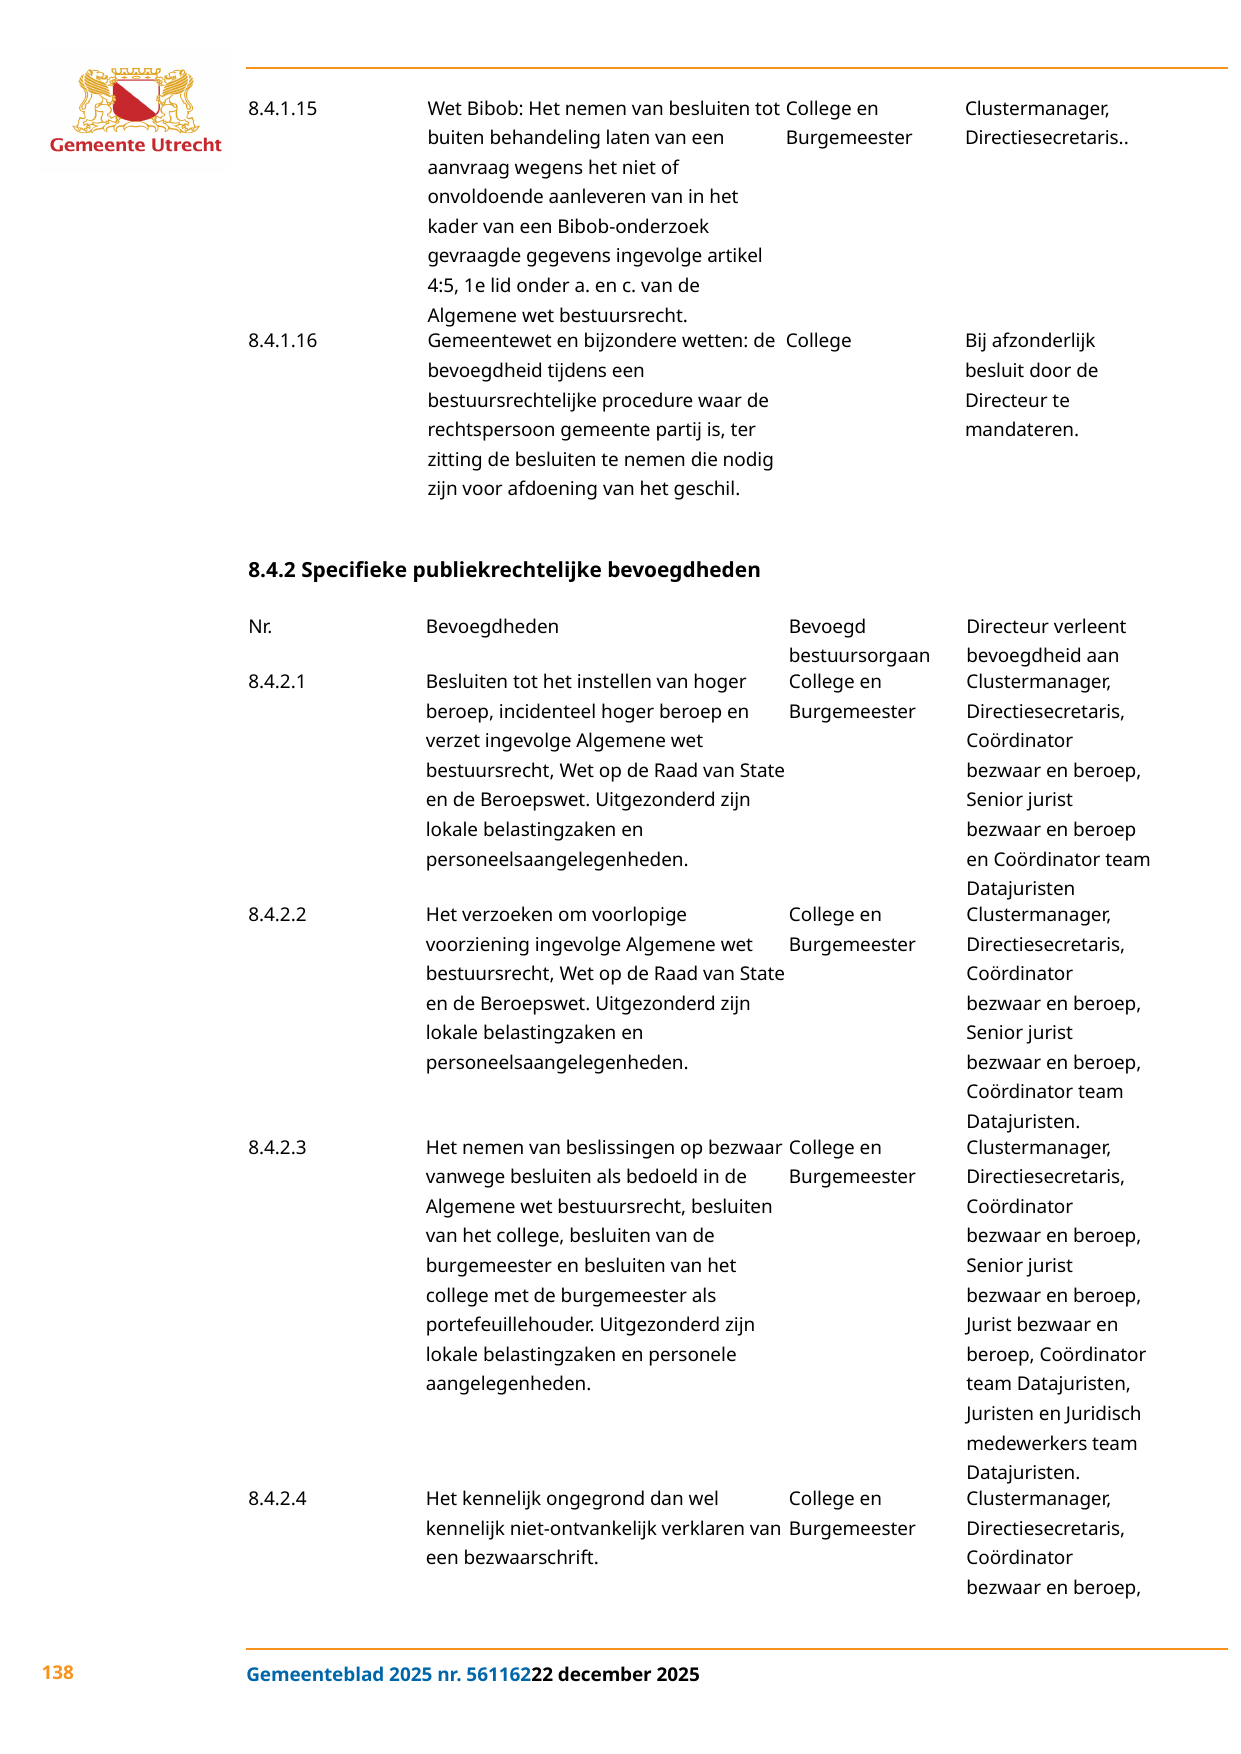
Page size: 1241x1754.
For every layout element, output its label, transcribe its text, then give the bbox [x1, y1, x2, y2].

table_cell 8.4.2.1 [248, 668, 426, 901]
table_cell 8.4.1.16 [248, 328, 427, 501]
table_cell Clustermanager, Directiesecretaris, Coördinator bezwaar en beroep, Senior jurist bezwaar en beroep en Coördinator team Datajuristen [966, 668, 1152, 901]
table_header Bevoegd bestuursorgaan [789, 613, 966, 668]
text 8.4.2 Specifieke publiekrechtelijke bevoegdheden [248, 555, 1152, 583]
table_cell Besluiten tot het instellen van hoger beroep, incidenteel hoger beroep en verzet ingevolge Algemene wet bestuursrecht, Wet op de Raad van State en de Beroepswet. Uitgezonderd zijn lokale belastingzaken en personeelsaangelegenheden. [426, 668, 789, 901]
table_header Directeur verleent bevoegdheid aan [966, 613, 1152, 668]
table_cell Bij afzonderlijk besluit door de Directeur te mandateren. [965, 328, 1152, 501]
table_header Nr. [248, 613, 426, 668]
table_cell Het verzoeken om voorlopige voorziening ingevolge Algemene wet bestuursrecht, Wet op de Raad van State en de Beroepswet. Uitgezonderd zijn lokale belastingzaken en personeelsaangelegenheden. [426, 901, 789, 1134]
table_cell Het kennelijk ongegrond dan wel kennelijk niet-ontvankelijk verklaren van een bezwaarschrift. [426, 1485, 789, 1599]
table_cell Het nemen van beslissingen op bezwaar vanwege besluiten als bedoeld in de Algemene wet bestuursrecht, besluiten van het college, besluiten van de burgemeester en besluiten van het college met de burgemeester als portefeuillehouder. Uitgezonderd zijn lokale belastingzaken en personele aangelegenheden. [426, 1134, 789, 1485]
table_cell 8.4.2.3 [248, 1134, 426, 1485]
table_cell 8.4.1.15 [248, 95, 427, 328]
table_cell College en Burgemeester [789, 1485, 966, 1599]
table_cell College en Burgemeester [789, 1134, 966, 1485]
table_cell College [786, 328, 965, 501]
table_cell Clustermanager, Directiesecretaris, Coördinator bezwaar en beroep, [966, 1485, 1152, 1599]
table_cell Wet Bibob: Het nemen van besluiten tot buiten behandeling laten van een aanvraag wegens het niet of onvoldoende aanleveren van in het kader van een Bibob-onderzoek gevraagde gegevens ingevolge artikel 4:5, 1e lid onder a. en c. van de Algemene wet bestuursrecht. [427, 95, 786, 328]
table_header Bevoegdheden [426, 613, 789, 668]
table_cell College en Burgemeester [789, 901, 966, 1134]
table_cell Gemeentewet en bijzondere wetten: de bevoegdheid tijdens een bestuursrechtelijke procedure waar de rechtspersoon gemeente partij is, ter zitting de besluiten te nemen die nodig zijn voor afdoening van het geschil. [427, 328, 786, 501]
table_cell Clustermanager, Directiesecretaris, Coördinator bezwaar en beroep, Senior jurist bezwaar en beroep, Coördinator team Datajuristen. [966, 901, 1152, 1134]
picture [41, 47, 231, 172]
table_cell Clustermanager, Directiesecretaris.. [965, 95, 1152, 328]
table_cell College en Burgemeester [789, 668, 966, 901]
table_cell 8.4.2.2 [248, 901, 426, 1134]
table_cell College en Burgemeester [786, 95, 965, 328]
table_cell 8.4.2.4 [248, 1485, 426, 1599]
table_cell Clustermanager, Directiesecretaris, Coördinator bezwaar en beroep, Senior jurist bezwaar en beroep, Jurist bezwaar en beroep, Coördinator team Datajuristen, Juristen en Juridisch medewerkers team Datajuristen. [966, 1134, 1152, 1485]
